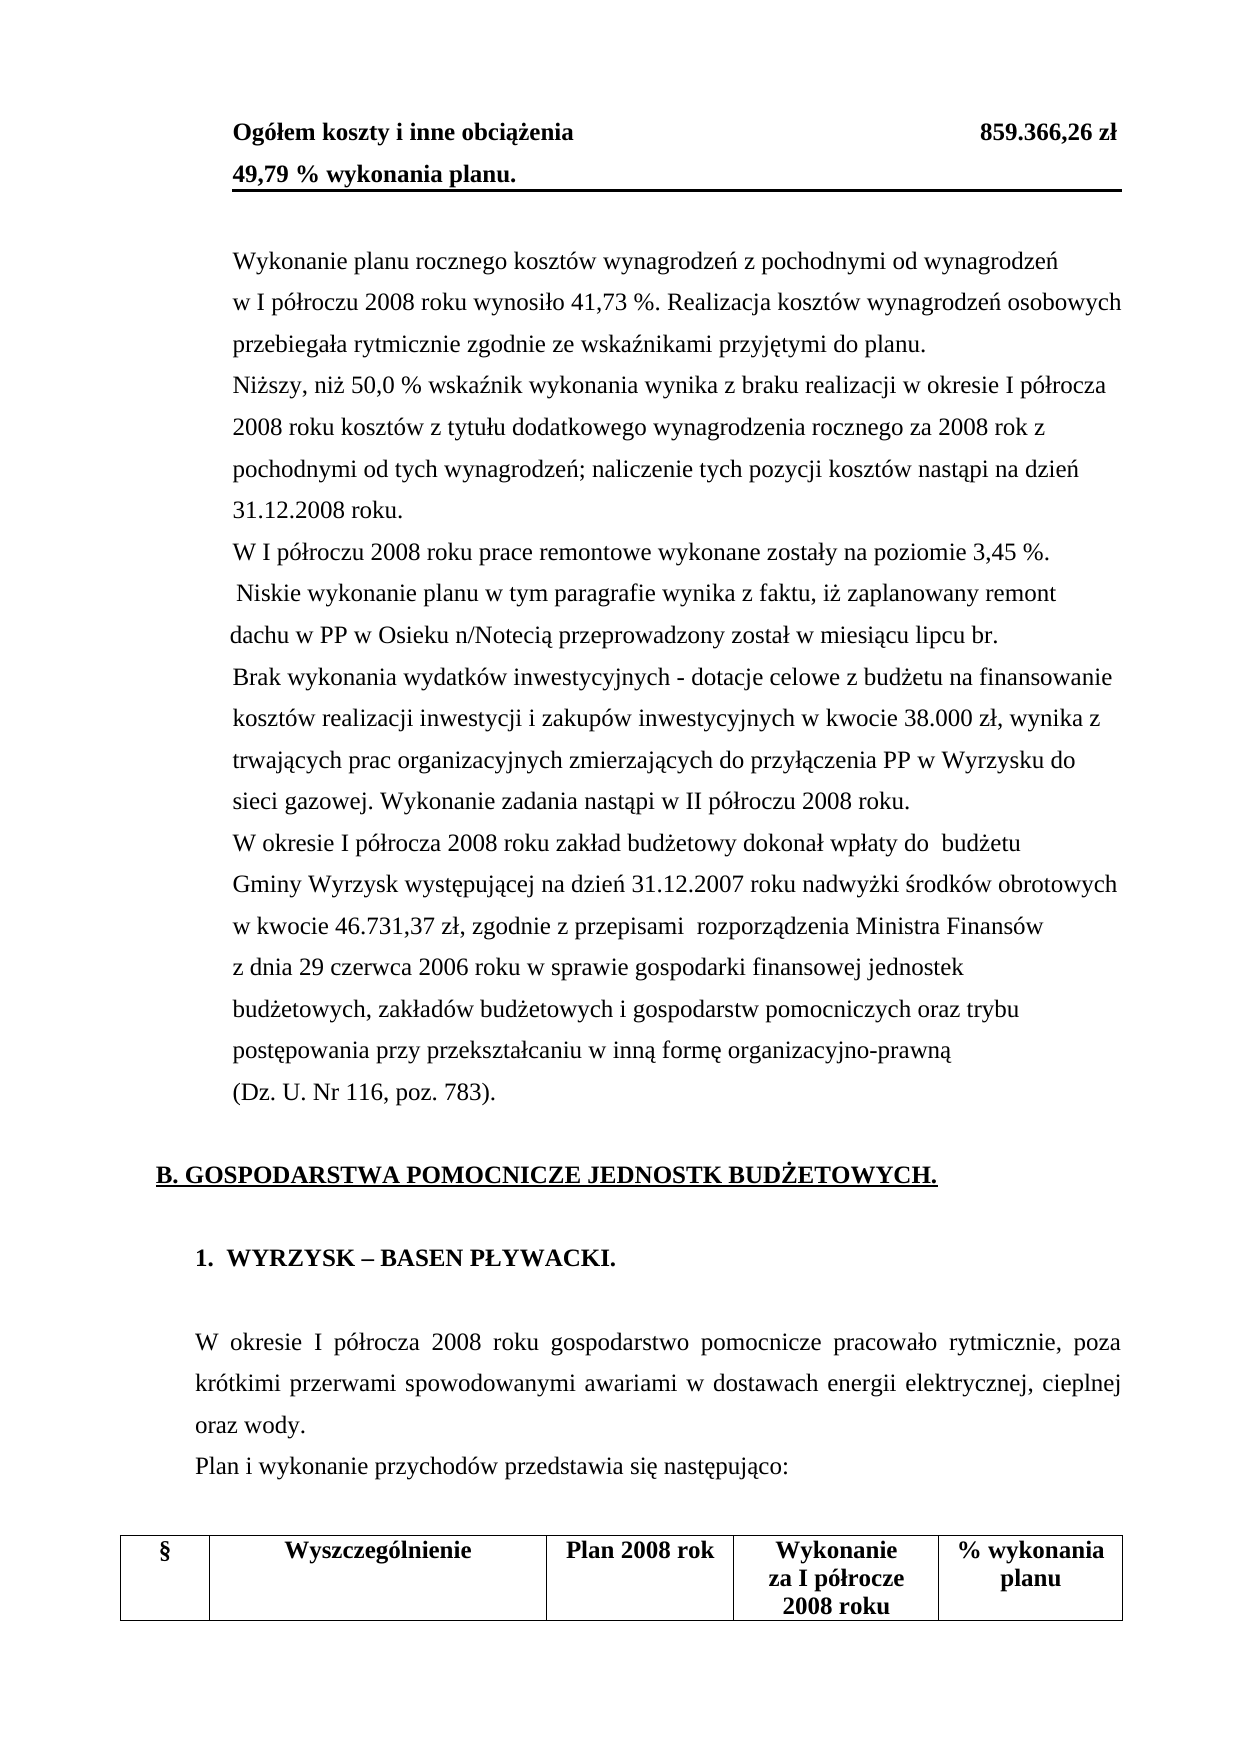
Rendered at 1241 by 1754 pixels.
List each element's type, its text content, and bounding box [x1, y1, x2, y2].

text z dnia 29 czerwca 2006 roku w sprawie gospodarki finansowej jednostek [232, 953, 1122, 981]
table_header Wykonanie za I półrocze 2008 roku [734, 1536, 938, 1619]
text Niskie wykonanie planu w tym paragrafie wynika z faktu, iż zaplanowany remont [118, 579, 1122, 607]
text Niższy, niż 50,0 % wskaźnik wykonania wynika z braku realizacji w okresie I półrocza 2008 roku kosztów z tytułu dodatkowego wynagrodzenia rocznego za 2008 rok z pochodnymi od tych wynagrodzeń; naliczenie tych pozycji kosztów nastąpi na dzień 31.12.2008 roku. [232, 372, 1122, 524]
text dachu w PP w Osieku n/Notecią przeprowadzony został w miesiącu lipcu br. [118, 621, 1122, 649]
text w kwocie 46.731,37 zł, zgodnie z przepisami rozporządzenia Ministra Finansów [232, 912, 1122, 940]
text W okresie I półrocza 2008 roku zakład budżetowy dokonał wpłaty do budżetu [232, 829, 1122, 857]
table_header Plan 2008 rok [547, 1536, 733, 1619]
text W okresie I półrocza 2008 roku gospodarstwo pomocnicze pracowało rytmicznie, poza krótkimi przerwami spowodowanymi awariami w dostawach energii elektrycznej, cieplnej oraz wody. [195, 1328, 1122, 1438]
text Brak wykonania wydatków inwestycyjnych - dotacje celowe z budżetu na finansowanie kosztów realizacji inwestycji i zakupów inwestycyjnych w kwocie 38.000 zł, wynika z trwających prac organizacyjnych zmierzających do przyłączenia PP w Wyrzysku do sieci gazowej. Wykonanie zadania nastąpi w II półroczu 2008 roku. [232, 663, 1122, 815]
text 1. WYRZYSK – BASEN PŁYWACKI. [157, 1244, 1122, 1272]
text Gminy Wyrzysk występującej na dzień 31.12.2007 roku nadwyżki środków obrotowych [232, 870, 1122, 898]
text budżetowych, zakładów budżetowych i gospodarstw pomocniczych oraz trybu [232, 995, 1122, 1023]
table_header § [121, 1536, 209, 1619]
text Wykonanie planu rocznego kosztów wynagrodzeń z pochodnymi od wynagrodzeń [232, 247, 1122, 275]
text Plan i wykonanie przychodów przedstawia się następująco: [195, 1452, 1122, 1480]
list B. GOSPODARSTWA POMOCNICZE JEDNOSTK BUDŻETOWYCH. [118, 1161, 1122, 1189]
text W I półroczu 2008 roku prace remontowe wykonane zostały na poziomie 3,45 %. [232, 538, 1122, 566]
text 49,79 % wykonania planu. [232, 160, 1122, 189]
subtitle Ogółem koszty i inne obciążenia 859.366,26 zł [232, 118, 1122, 146]
text (Dz. U. Nr 116, poz. 783). [232, 1078, 1122, 1106]
table_header Wyszczególnienie [210, 1536, 546, 1619]
text w I półroczu 2008 roku wynosiło 41,73 %. Realizacja kosztów wynagrodzeń osobowych przebiegała rytmicznie zgodnie ze wskaźnikami przyjętymi do planu. [232, 288, 1122, 358]
text postępowania przy przekształcaniu w inną formę organizacyjno-prawną [232, 1037, 1122, 1064]
table_header % wykonania planu [939, 1536, 1122, 1619]
